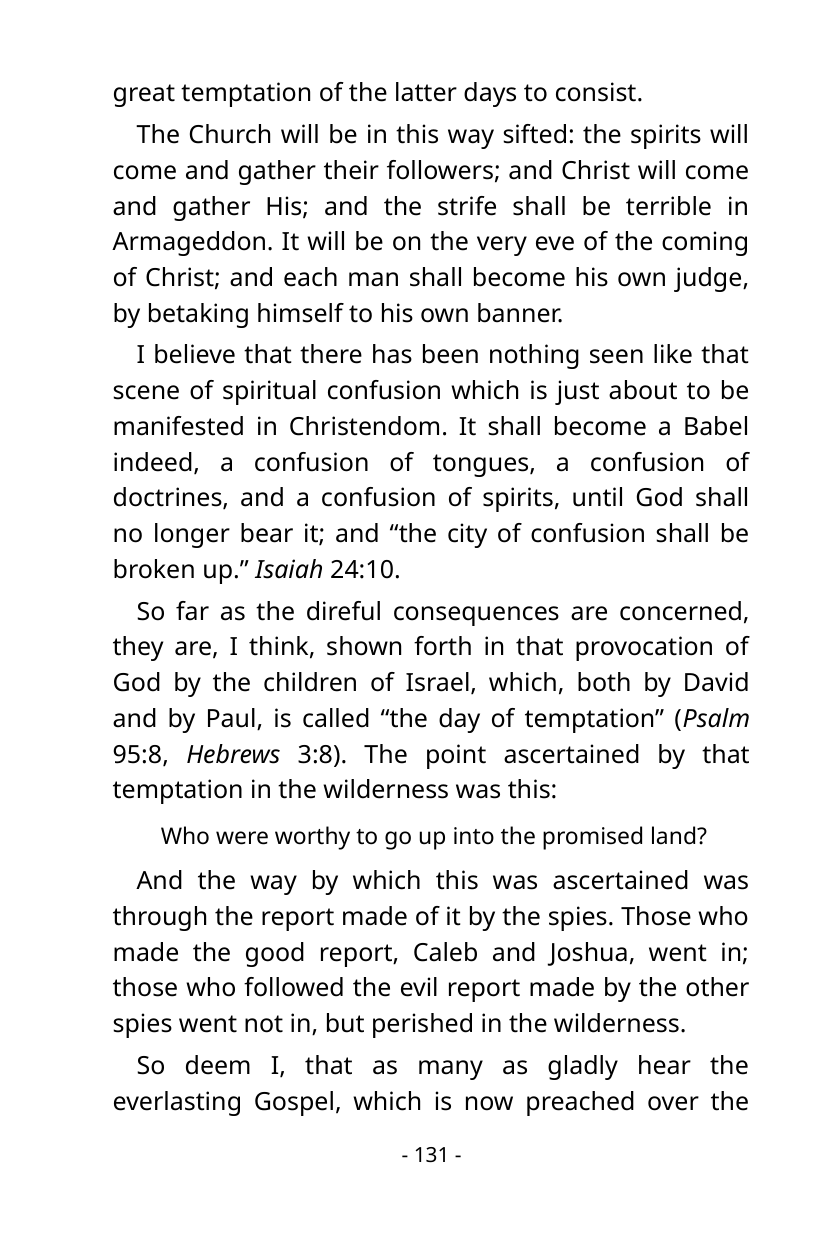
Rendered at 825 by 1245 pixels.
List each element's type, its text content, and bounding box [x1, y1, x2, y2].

text Who were worthy to go up into the promised land? [142, 820, 720, 851]
text great temptation of the latter days to consist. [112, 75, 750, 109]
text So deem I, that as many as gladly hear the everlasting Gospel, which is now preached over the [112, 1048, 750, 1117]
text And the way by which this was ascertained was through the report made of it by the spies. Those who made the good report, Caleb and Joshua, went in; those who followed the evil report made by the other spies went not in, but perished in the wilderness. [112, 863, 750, 1040]
text So far as the direful consequences are concerned, they are, I think, shown forth in that provocation of God by the children of Israel, which, both by David and by Paul, is called “the day of temptation” (Psalm 95:8, Hebrews 3:8). The point ascertained by that temptation in the wilderness was this: [112, 593, 750, 806]
text The Church will be in this way sifted: the spirits will come and gather their followers; and Christ will come and gather His; and the strife shall be terrible in Armageddon. It will be on the very eve of the coming of Christ; and each man shall become his own judge, by betaking himself to his own banner. [112, 117, 750, 329]
text I believe that there has been nothing seen like that scene of spiritual confusion which is just about to be manifested in Christendom. It shall become a Babel indeed, a confusion of tongues, a confusion of doctrines, and a confusion of spirits, until God shall no longer bear it; and “the city of confusion shall be broken up.” Isaiah 24:10. [112, 337, 750, 586]
